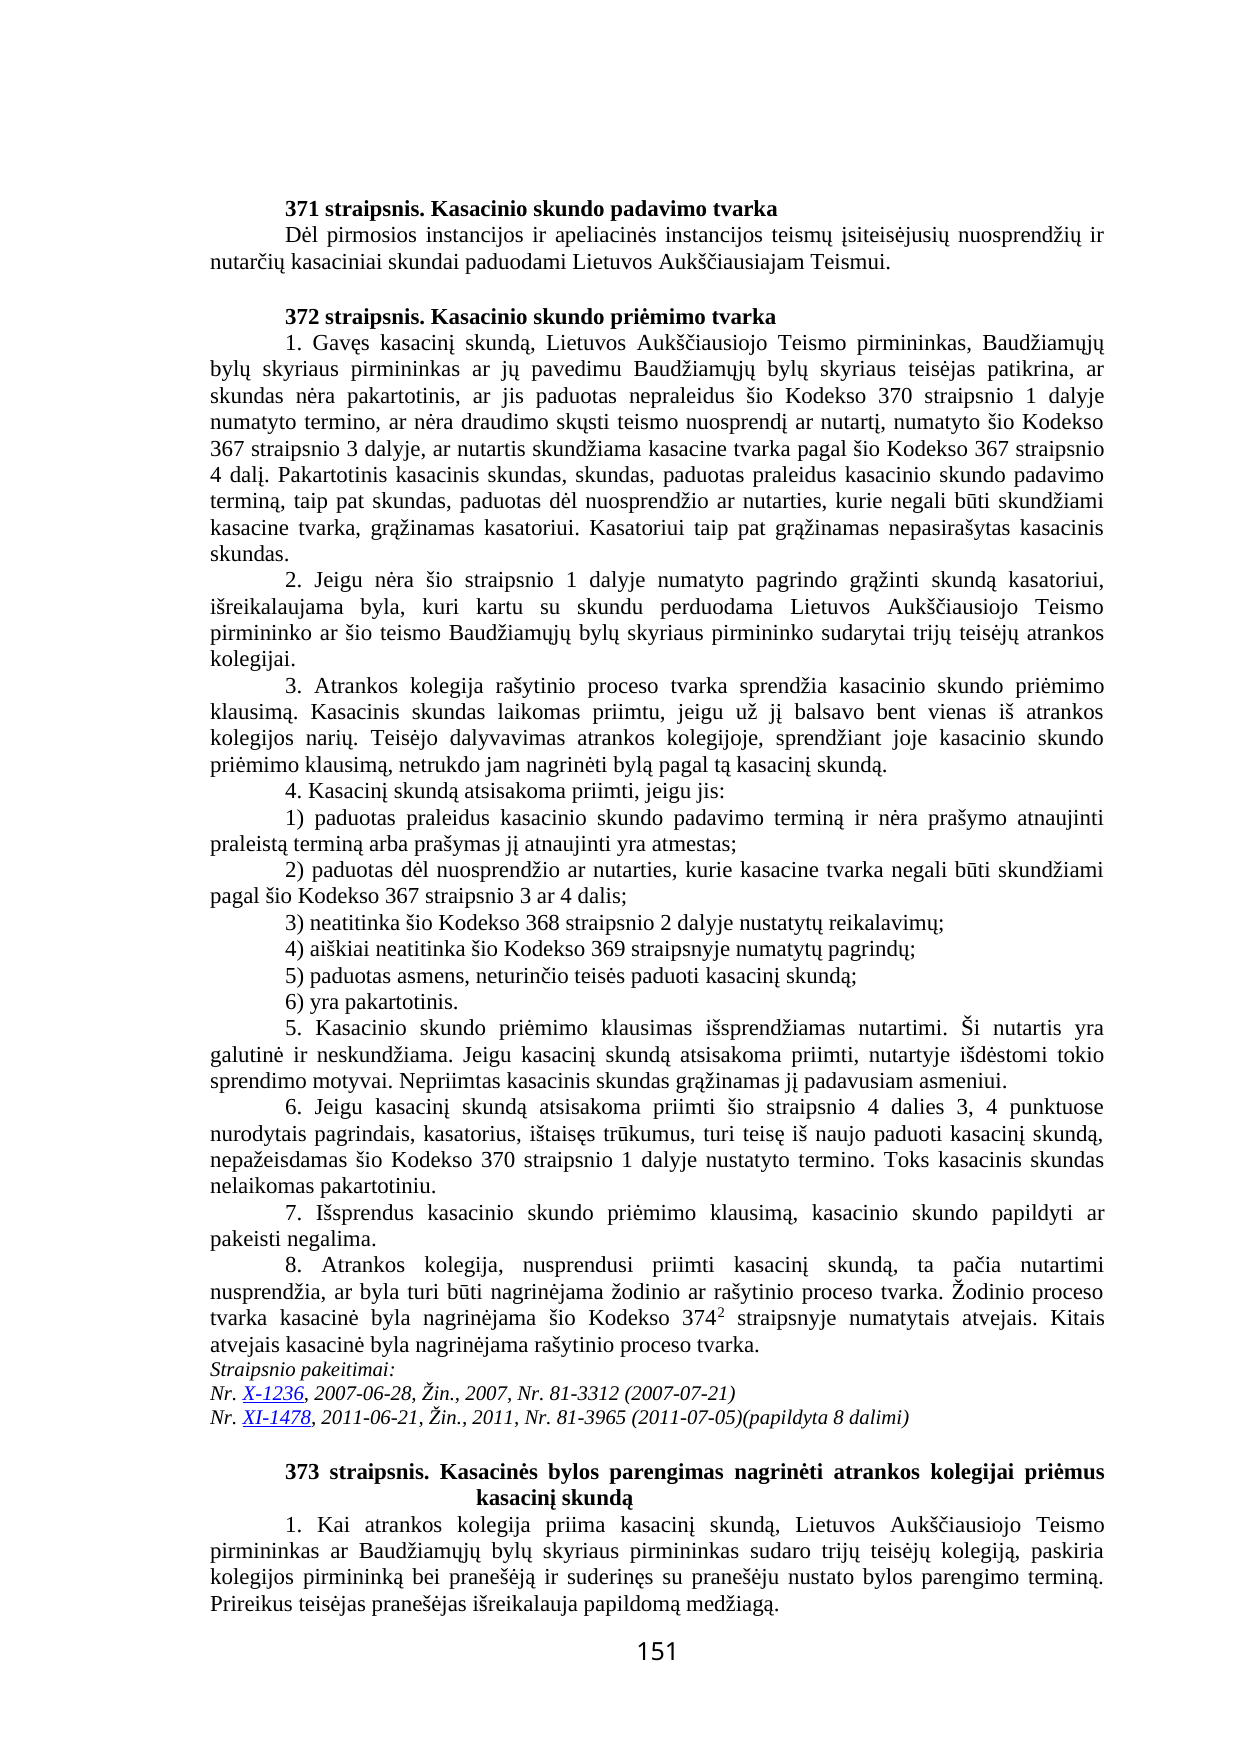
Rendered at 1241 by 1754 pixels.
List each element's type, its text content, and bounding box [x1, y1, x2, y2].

text 2) paduotas dėl nuosprendžio ar nutarties, kurie kasacine tvarka negali būti skundžiami pagal šio Kodekso 367 straipsnio 3 ar 4 dalis; [210, 856, 1106, 909]
text 371 straipsnis. Kasacinio skundo padavimo tvarka [210, 195, 1106, 221]
text Straipsnio pakeitimai: [210, 1357, 1106, 1381]
text 5) paduotas asmens, neturinčio teisės paduoti kasacinį skundą; [210, 962, 1106, 988]
text 7. Išsprendus kasacinio skundo priėmimo klausimą, kasacinio skundo papildyti ar pakeisti negalima. [210, 1199, 1106, 1252]
text 8. Atrankos kolegija, nusprendusi priimti kasacinį skundą, ta pačia nutartimi nusprendžia, ar byla turi būti nagrinėjama žodinio ar rašytinio proceso tvarka. Žodinio proceso tvarka kasacinė byla nagrinėjama šio Kodekso 3742 straipsnyje numatytais atvejais. Kitais atvejais kasacinė byla nagrinėjama rašytinio proceso tvarka. [210, 1252, 1106, 1357]
text 3. Atrankos kolegija rašytinio proceso tvarka sprendžia kasacinio skundo priėmimo klausimą. Kasacinis skundas laikomas priimtu, jeigu už jį balsavo bent vienas iš atrankos kolegijos narių. Teisėjo dalyvavimas atrankos kolegijoje, sprendžiant joje kasacinio skundo priėmimo klausimą, netrukdo jam nagrinėti bylą pagal tą kasacinį skundą. [210, 672, 1106, 777]
text 4) aiškiai neatitinka šio Kodekso 369 straipsnyje numatytų pagrindų; [210, 935, 1106, 962]
text 2. Jeigu nėra šio straipsnio 1 dalyje numatyto pagrindo grąžinti skundą kasatoriui, išreikalaujama byla, kuri kartu su skundu perduodama Lietuvos Aukščiausiojo Teismo pirmininko ar šio teismo Baudžiamųjų bylų skyriaus pirmininko sudarytai trijų teisėjų atrankos kolegijai. [210, 566, 1106, 672]
text 3) neatitinka šio Kodekso 368 straipsnio 2 dalyje nustatytų reikalavimų; [210, 909, 1106, 935]
text 372 straipsnis. Kasacinio skundo priėmimo tvarka [210, 303, 1106, 329]
text 373 straipsnis. Kasacinės bylos parengimas nagrinėti atrankos kolegijai priėmus kasacinį skundą [285, 1458, 1106, 1511]
text 6) yra pakartotinis. [210, 988, 1106, 1014]
text 5. Kasacinio skundo priėmimo klausimas išsprendžiamas nutartimi. Ši nutartis yra galutinė ir neskundžiama. Jeigu kasacinį skundą atsisakoma priimti, nutartyje išdėstomi tokio sprendimo motyvai. Nepriimtas kasacinis skundas grąžinamas jį padavusiam asmeniui. [210, 1014, 1106, 1093]
text 1) paduotas praleidus kasacinio skundo padavimo terminą ir nėra prašymo atnaujinti praleistą terminą arba prašymas jį atnaujinti yra atmestas; [210, 803, 1106, 856]
text 1. Gavęs kasacinį skundą, Lietuvos Aukščiausiojo Teismo pirmininkas, Baudžiamųjų bylų skyriaus pirmininkas ar jų pavedimu Baudžiamųjų bylų skyriaus teisėjas patikrina, ar skundas nėra pakartotinis, ar jis paduotas nepraleidus šio Kodekso 370 straipsnio 1 dalyje numatyto termino, ar nėra draudimo skųsti teismo nuosprendį ar nutartį, numatyto šio Kodekso 367 straipsnio 3 dalyje, ar nutartis skundžiama kasacine tvarka pagal šio Kodekso 367 straipsnio 4 dalį. Pakartotinis kasacinis skundas, skundas, paduotas praleidus kasacinio skundo padavimo terminą, taip pat skundas, paduotas dėl nuosprendžio ar nutarties, kurie negali būti skundžiami kasacine tvarka, grąžinamas kasatoriui. Kasatoriui taip pat grąžinamas nepasirašytas kasacinis skundas. [210, 329, 1106, 566]
text Nr. XI-1478, 2011-06-21, Žin., 2011, Nr. 81-3965 (2011-07-05)(papildyta 8 dalimi) [210, 1405, 1106, 1429]
text 1. Kai atrankos kolegija priima kasacinį skundą, Lietuvos Aukščiausiojo Teismo pirmininkas ar Baudžiamųjų bylų skyriaus pirmininkas sudaro trijų teisėjų kolegiją, paskiria kolegijos pirmininką bei pranešėją ir suderinęs su pranešėju nustato bylos parengimo terminą. Prireikus teisėjas pranešėjas išreikalauja papildomą medžiagą. [210, 1511, 1106, 1616]
text Dėl pirmosios instancijos ir apeliacinės instancijos teismų įsiteisėjusių nuosprendžių ir nutarčių kasaciniai skundai paduodami Lietuvos Aukščiausiajam Teismui. [210, 221, 1106, 274]
text 4. Kasacinį skundą atsisakoma priimti, jeigu jis: [210, 777, 1106, 803]
text Nr. X-1236, 2007-06-28, Žin., 2007, Nr. 81-3312 (2007-07-21) [210, 1381, 1106, 1405]
text 6. Jeigu kasacinį skundą atsisakoma priimti šio straipsnio 4 dalies 3, 4 punktuose nurodytais pagrindais, kasatorius, ištaisęs trūkumus, turi teisę iš naujo paduoti kasacinį skundą, nepažeisdamas šio Kodekso 370 straipsnio 1 dalyje nustatyto termino. Toks kasacinis skundas nelaikomas pakartotiniu. [210, 1093, 1106, 1199]
